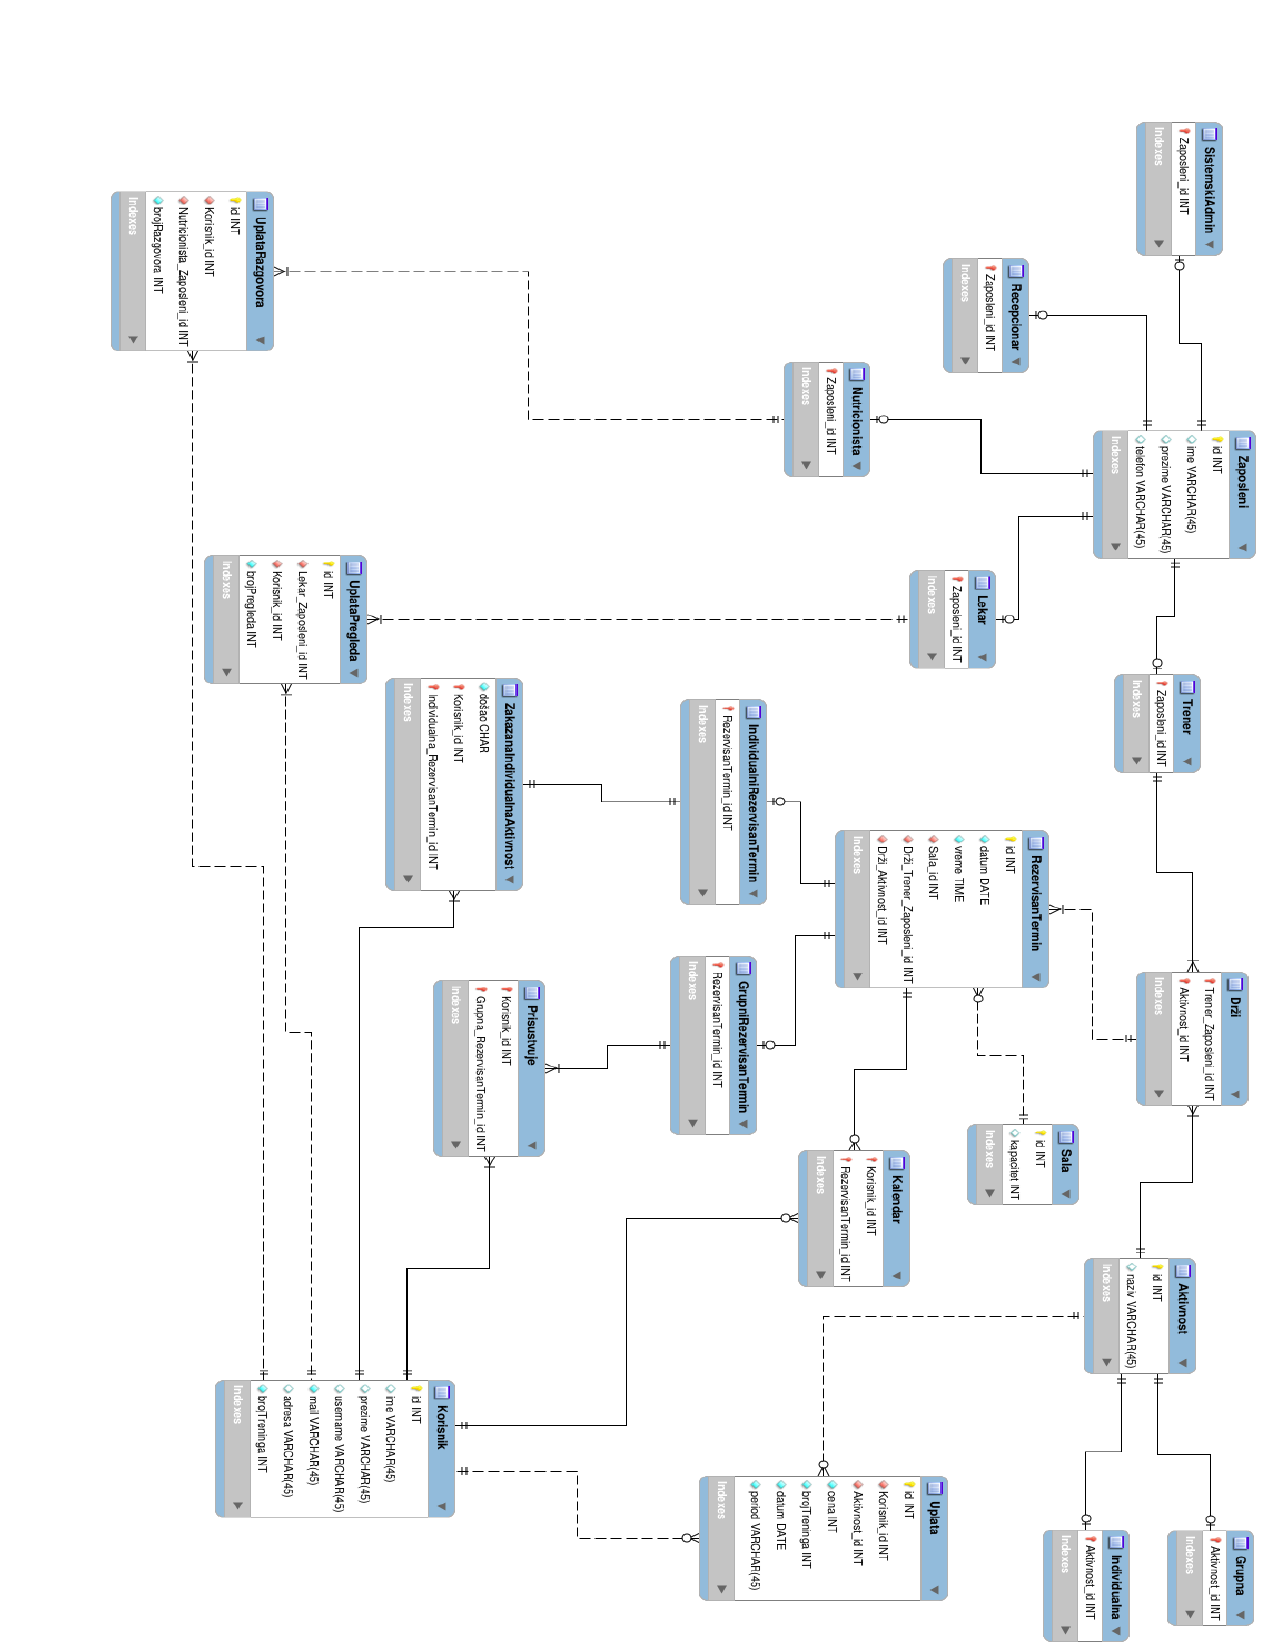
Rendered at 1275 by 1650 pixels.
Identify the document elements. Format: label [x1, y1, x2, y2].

picture [101, 112, 1268, 1650]
